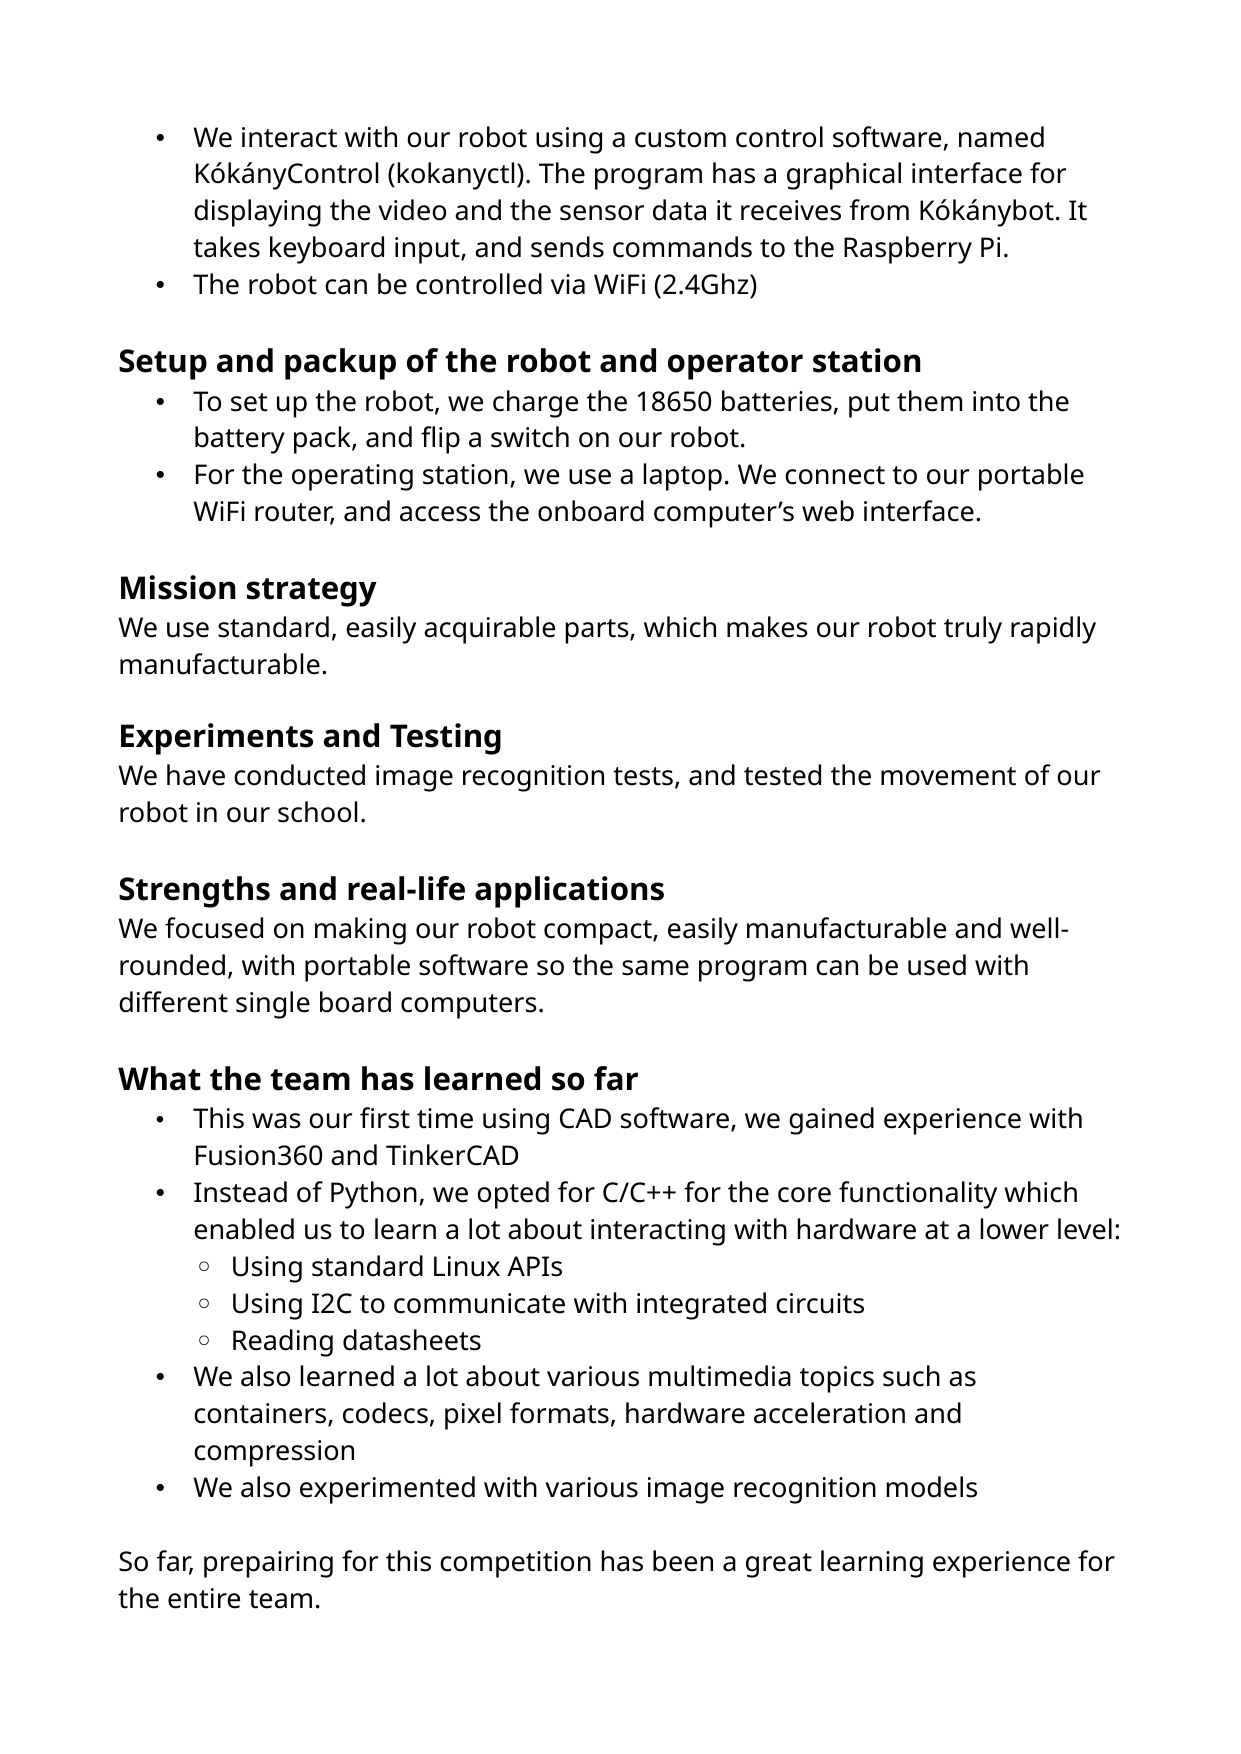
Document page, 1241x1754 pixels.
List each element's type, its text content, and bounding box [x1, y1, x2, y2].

list Instead of Python, we opted for C/C++ for the core functionality which enabled us to learn a lot about interacting with hardware at a lower level: [156, 1173, 1122, 1247]
text Mission strategy [118, 566, 1122, 609]
list We interact with our robot using a custom control software, named KókányControl (kokanyctl). The program has a graphical interface for displaying the video and the sensor data it receives from Kókánybot. It takes keyboard input, and sends commands to the Raspberry Pi. [156, 118, 1122, 266]
list To set up the robot, we charge the 18650 batteries, put them into the battery pack, and flip a switch on our robot. [156, 382, 1122, 456]
list For the operating station, we use a laptop. We connect to our portable WiFi router, and access the onboard computer’s web interface. [156, 456, 1122, 529]
list We also learned a lot about various multimedia topics such as containers, codecs, pixel formats, hardware acceleration and compression [156, 1358, 1122, 1468]
text What the team has learned so far [118, 1057, 1122, 1100]
text We have conducted image recognition tests, and tested the movement of our robot in our school. [118, 756, 1122, 830]
list Using standard Linux APIs [193, 1247, 1122, 1284]
list We also experimented with various image recognition models [156, 1468, 1122, 1505]
list Using I2C to communicate with integrated circuits [193, 1284, 1122, 1321]
text Setup and packup of the robot and operator station [118, 339, 1122, 382]
text We focused on making our robot compact, easily manufacturable and well-rounded, with portable software so the same program can be used with different single board computers. [118, 910, 1122, 1020]
text Strengths and real-life applications [118, 867, 1122, 910]
list The robot can be controlled via WiFi (2.4Ghz) [156, 266, 1122, 302]
text So far, prepairing for this competition has been a great learning experience for the entire team. [118, 1542, 1122, 1616]
list Reading datasheets [193, 1321, 1122, 1358]
text Experiments and Testing [118, 714, 1122, 756]
text We use standard, easily acquirable parts, which makes our robot truly rapidly manufacturable. [118, 609, 1122, 683]
list This was our first time using CAD software, we gained experience with Fusion360 and TinkerCAD [156, 1100, 1122, 1173]
